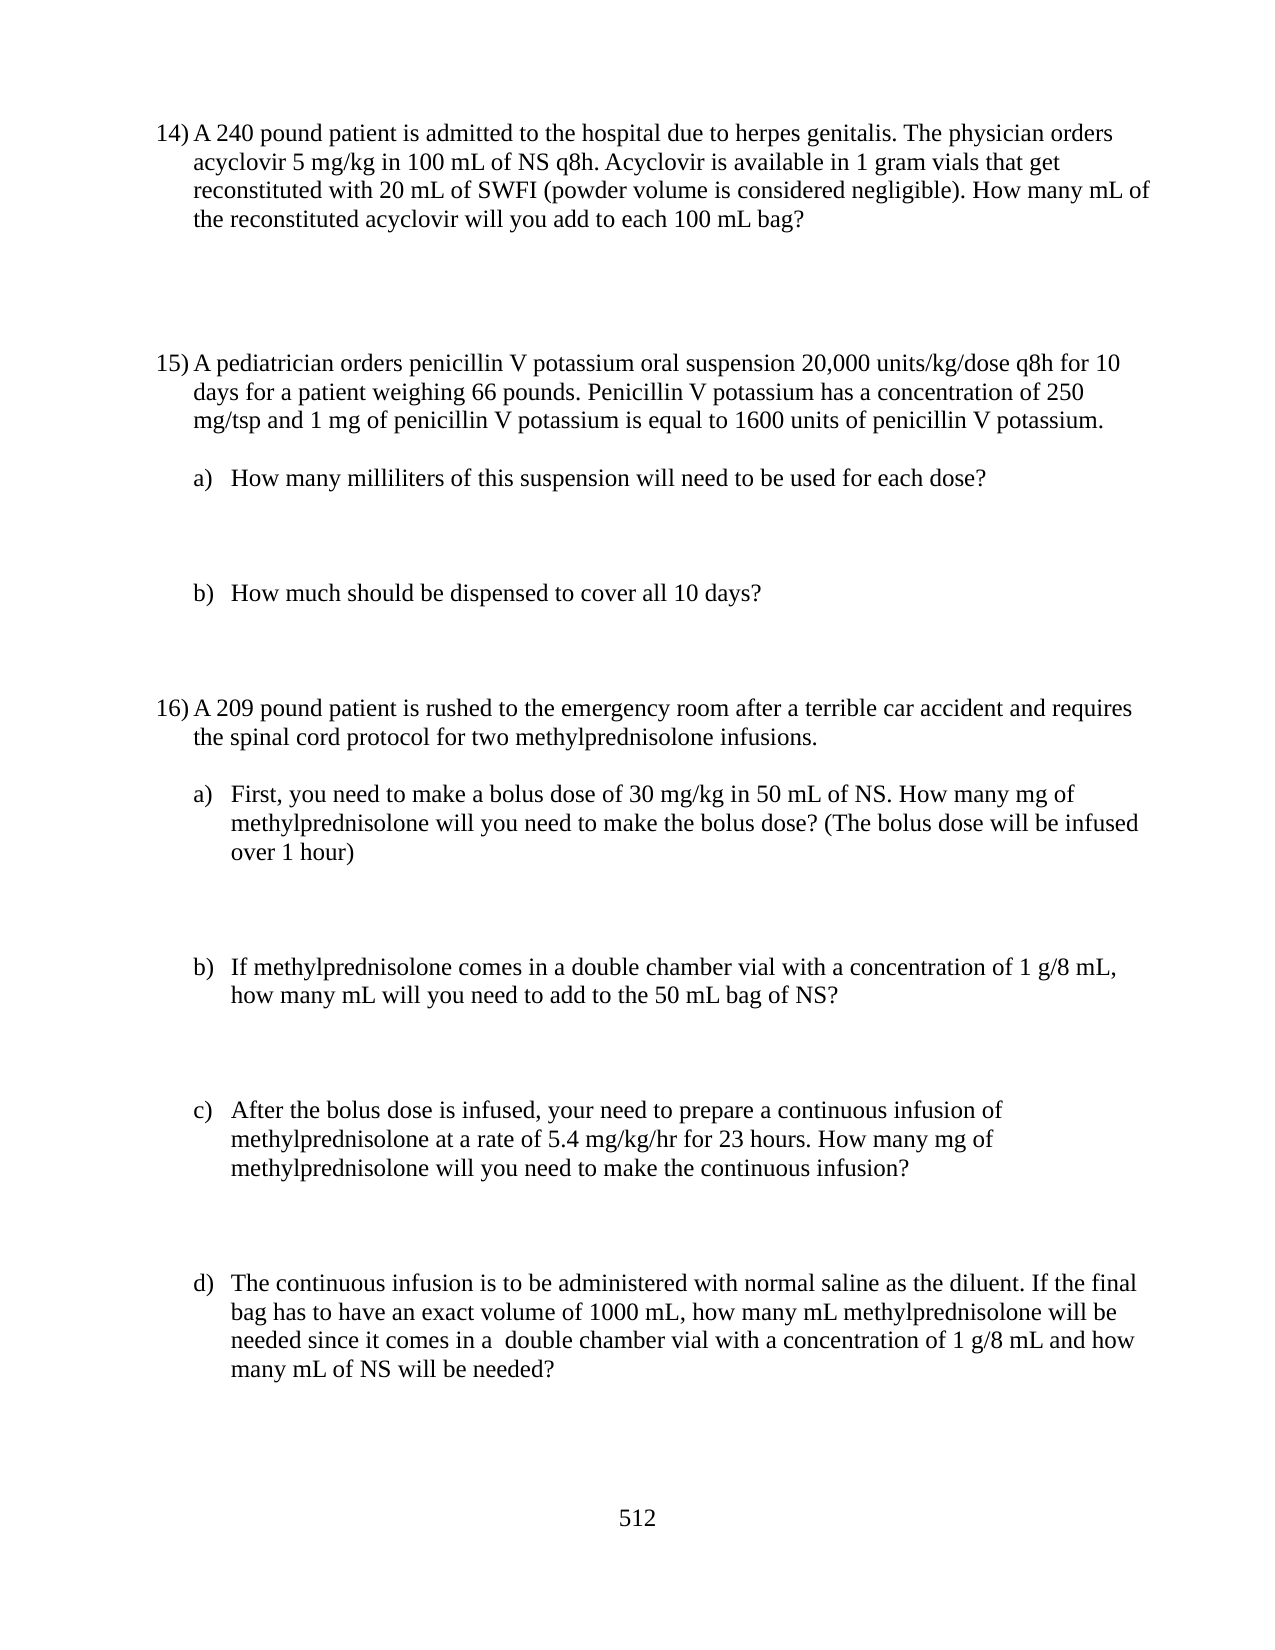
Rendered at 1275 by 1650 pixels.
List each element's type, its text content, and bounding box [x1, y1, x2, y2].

list The continuous infusion is to be administered with normal saline as the diluent. If the final bag has to have an exact volume of 1000 mL, how many mL methylprednisolone will be needed since it comes in a double chamber vial with a concentration of 1 g/8 mL and how many mL of NS will be needed? [193, 1268, 1157, 1383]
list How much should be dispensed to cover all 10 days? [193, 578, 1157, 607]
list After the bolus dose is infused, your need to prepare a continuous infusion of methylprednisolone at a rate of 5.4 mg/kg/hr for 23 hours. How many mg of methylprednisolone will you need to make the continuous infusion? [193, 1096, 1157, 1182]
list First, you need to make a bolus dose of 30 mg/kg in 50 mL of NS. How many mg of methylprednisolone will you need to make the bolus dose? (The bolus dose will be infused over 1 hour) [193, 779, 1157, 866]
list A pediatrician orders penicillin V potassium oral suspension 20,000 units/kg/dose q8h for 10 days for a patient weighing 66 pounds. Penicillin V potassium has a concentration of 250 mg/tsp and 1 mg of penicillin V potassium is equal to 1600 units of penicillin V potassium. [156, 348, 1157, 434]
list How many milliliters of this suspension will need to be used for each dose? [193, 463, 1157, 492]
list A 240 pound patient is admitted to the hospital due to herpes genitalis. The physician orders acyclovir 5 mg/kg in 100 mL of NS q8h. Acyclovir is available in 1 gram vials that get reconstituted with 20 mL of SWFI (powder volume is considered negligible). How many mL of the reconstituted acyclovir will you add to each 100 mL bag? [156, 118, 1157, 233]
list If methylprednisolone comes in a double chamber vial with a concentration of 1 g/8 mL, how many mL will you need to add to the 50 mL bag of NS? [193, 952, 1157, 1009]
list A 209 pound patient is rushed to the emergency room after a terrible car accident and requires the spinal cord protocol for two methylprednisolone infusions. [156, 693, 1157, 751]
